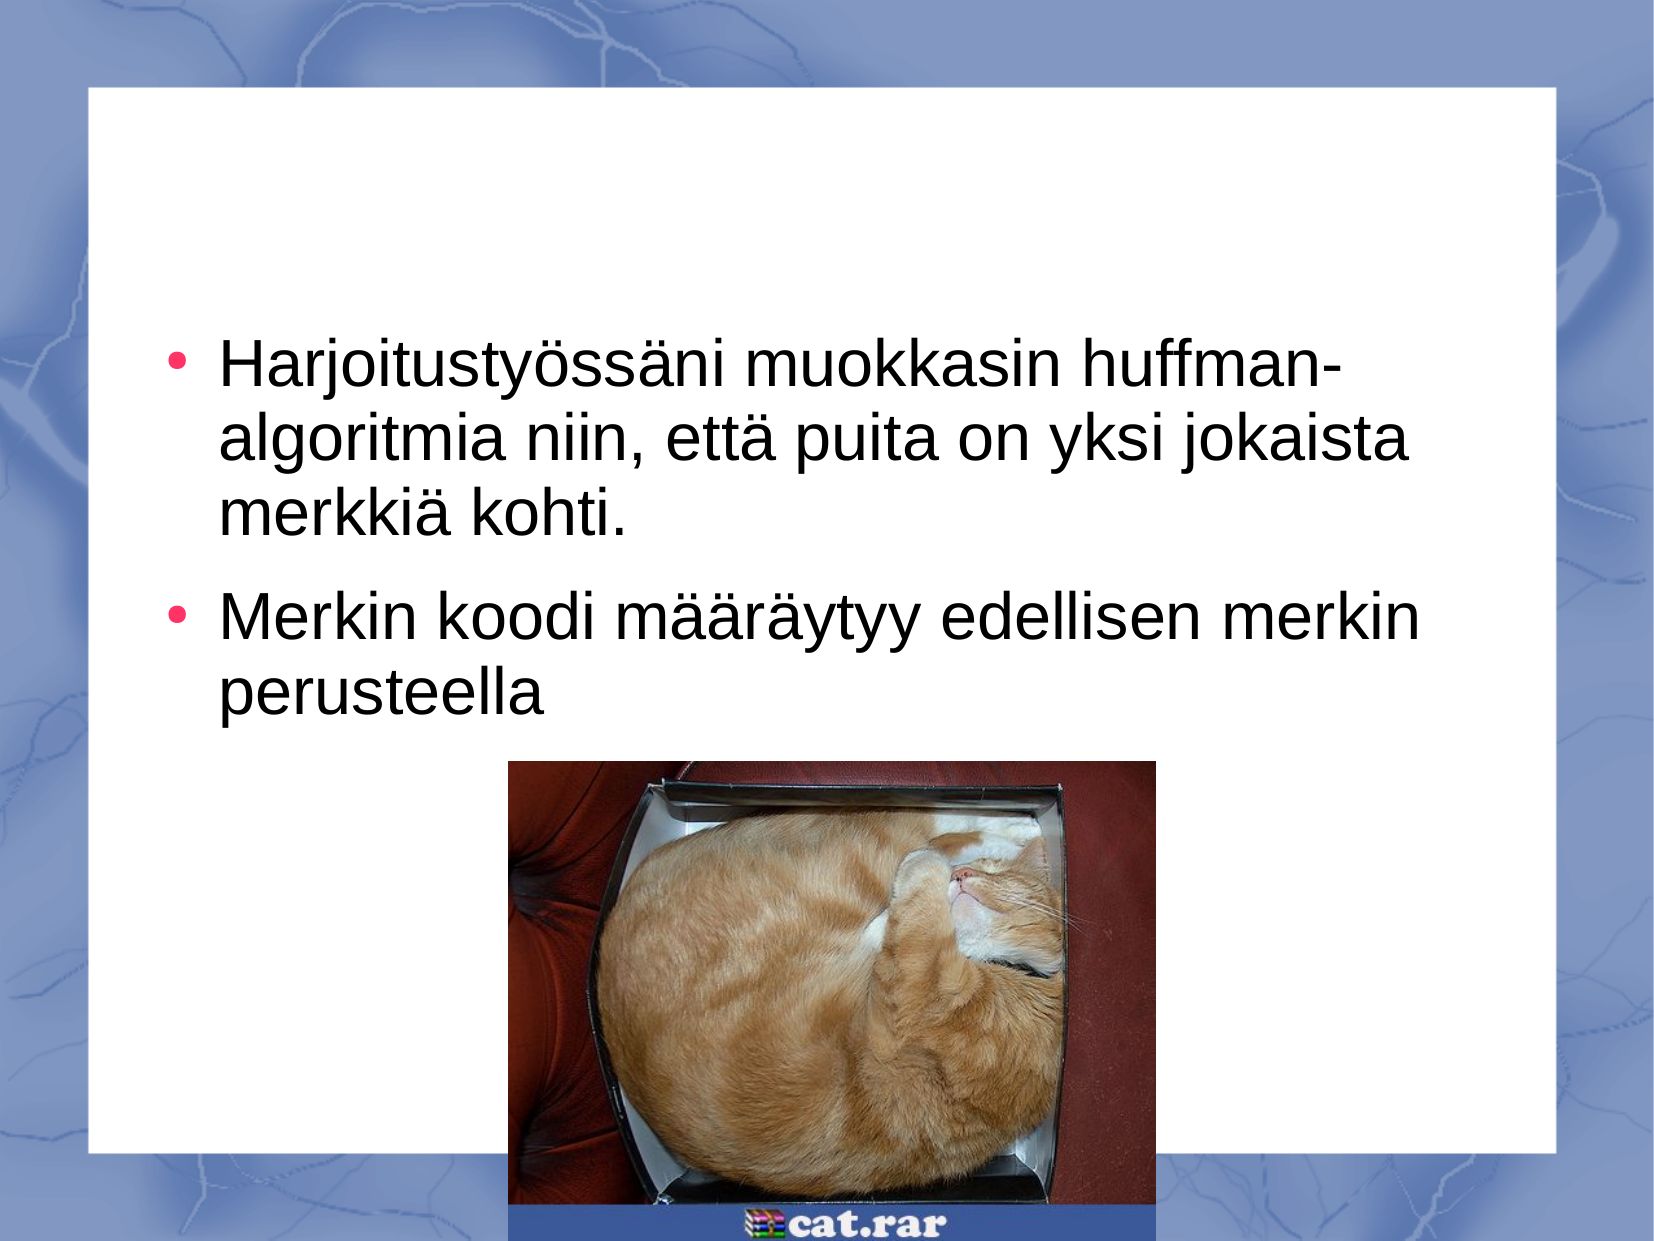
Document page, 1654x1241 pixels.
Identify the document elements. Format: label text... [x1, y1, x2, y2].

picture [0, 0, 1654, 1241]
list Harjoitustyössäni muokkasin huffman-algoritmia niin, että puita on yksi jokaista merkkiä kohti. Merkin koodi määräytyy edellisen merkin perusteella [147, 325, 1506, 1045]
